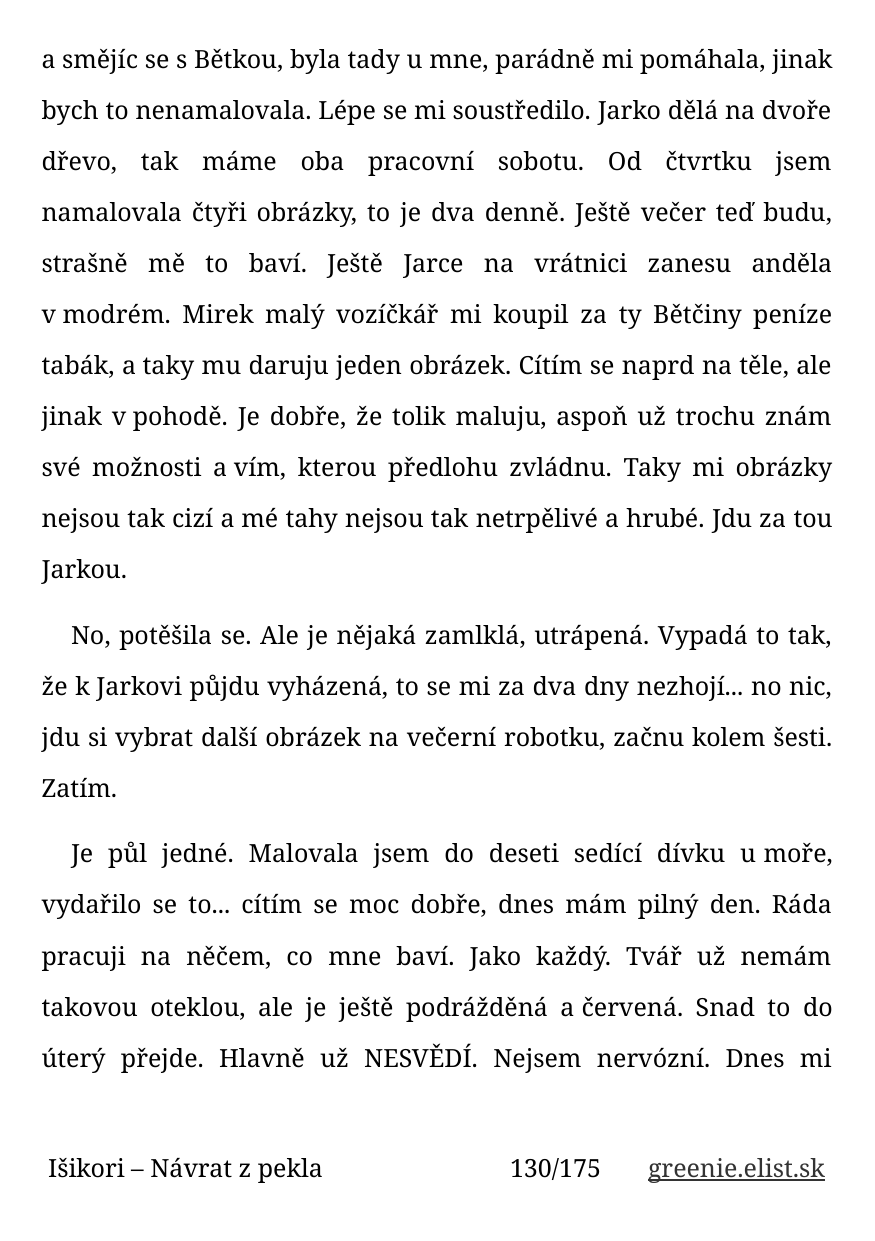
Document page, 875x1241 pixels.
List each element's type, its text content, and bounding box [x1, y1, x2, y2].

text Je půl jedné. Malovala jsem do deseti sedící dívku u moře, vydařilo se to... cítím se moc dobře, dnes mám pilný den. Ráda pracuji na něčem, co mne baví. Jako každý. Tvář už nemám takovou oteklou, ale je ještě podrážděná a červená. Snad to do úterý přejde. Hlavně už NESVĚDÍ. Nejsem nervózní. Dnes mi [41, 836, 833, 1074]
text a smějíc se s Bětkou, byla tady u mne, parádně mi pomáhala, jinak bych to nenamalovala. Lépe se mi soustředilo. Jarko dělá na dvoře dřevo, tak máme oba pracovní sobotu. Od čtvrtku jsem namalovala čtyři obrázky, to je dva denně. Ještě večer teď budu, strašně mě to baví. Ještě Jarce na vrátnici zanesu anděla v modrém. Mirek malý vozíčkář mi koupil za ty Bětčiny peníze tabák, a taky mu daruju jeden obrázek. Cítím se naprd na těle, ale jinak v pohodě. Je dobře, že tolik maluju, aspoň už trochu znám své možnosti a vím, kterou předlohu zvládnu. Taky mi obrázky nejsou tak cizí a mé tahy nejsou tak netrpělivé a hrubé. Jdu za tou Jarkou. [41, 41, 833, 586]
text No, potěšila se. Ale je nějaká zamlklá, utrápená. Vypadá to tak, že k Jarkovi půjdu vyházená, to se mi za dva dny nezhojí... no nic, jdu si vybrat další obrázek na večerní robotku, začnu kolem šesti. Zatím. [41, 617, 833, 804]
